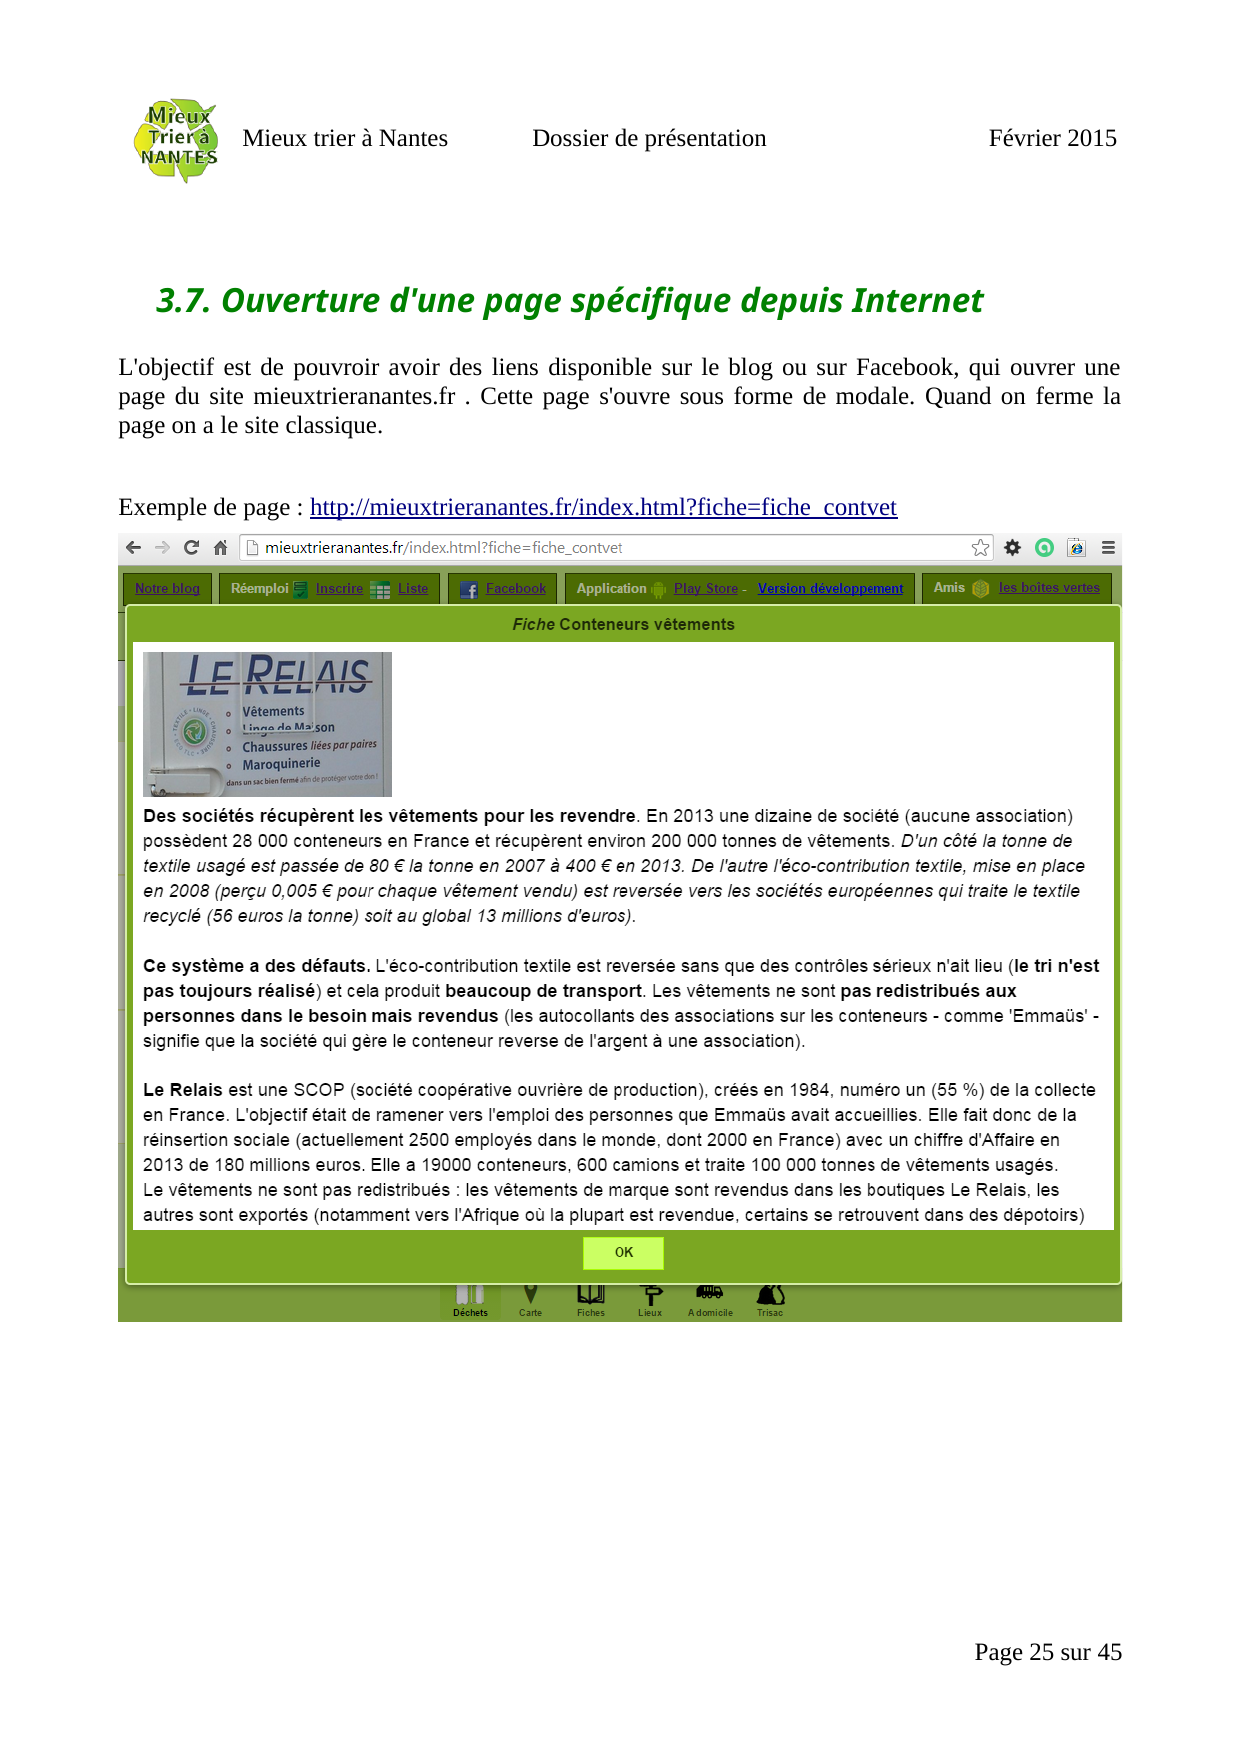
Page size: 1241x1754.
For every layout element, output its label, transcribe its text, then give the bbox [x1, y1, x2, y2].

text Exemple de page : http://mieuxtrieranantes.fr/index.html?fiche=fiche_contvet [118, 492, 1122, 521]
picture [131, 95, 221, 185]
picture [118, 533, 1123, 1322]
subtitle Ouverture d'une page spécifique depuis Internet [148, 277, 1122, 323]
text L'objectif est de pouvroir avoir des liens disponible sur le blog ou sur Facebook, qui ouvrer une page du site mieuxtrieranantes.fr . Cette page s'ouvre sous forme de modale. Quand on ferme la page on a le site classique. [118, 352, 1122, 438]
